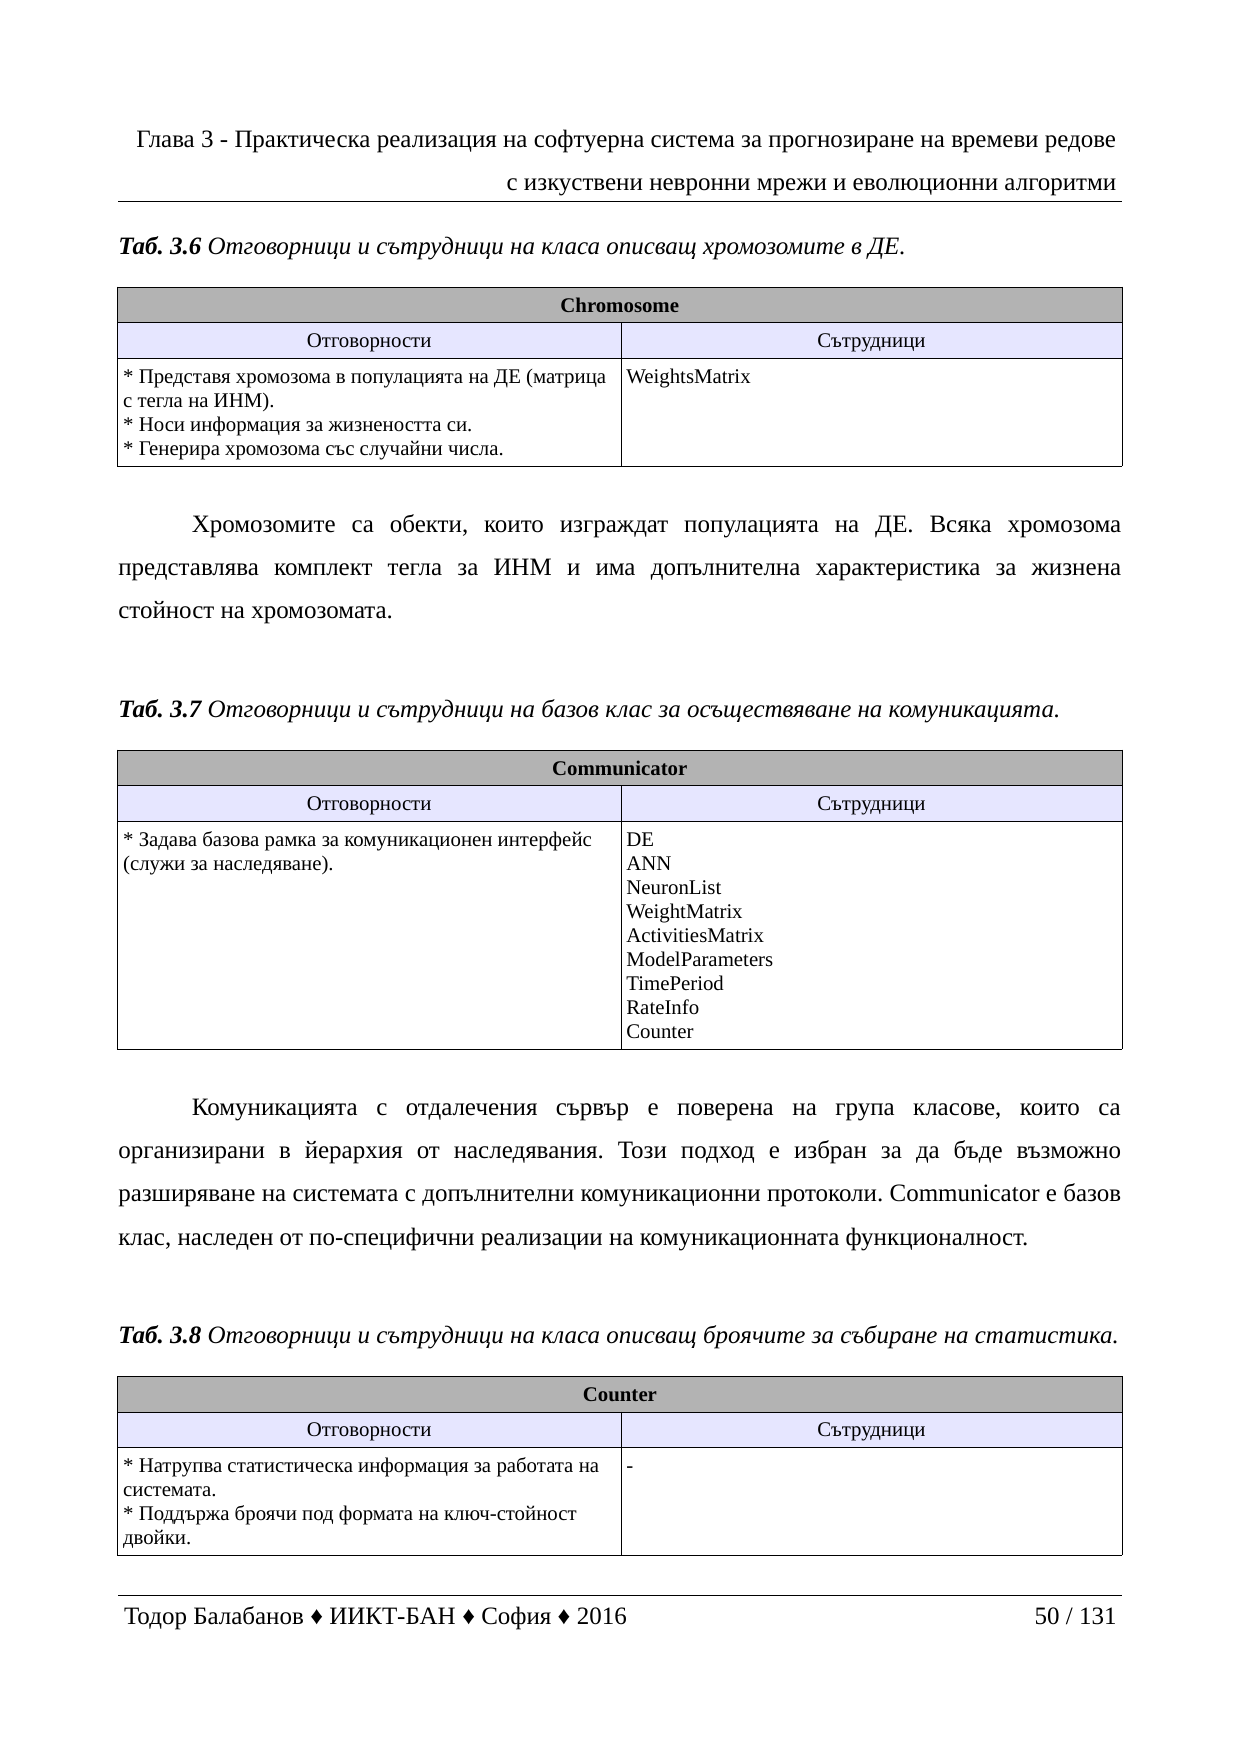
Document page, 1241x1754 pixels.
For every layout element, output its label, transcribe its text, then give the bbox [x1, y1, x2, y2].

table_cell Отговорности [118, 1413, 621, 1447]
table_header Chromosome [118, 288, 1122, 322]
text Хромозомите са обекти, които изграждат популацията на ДЕ. Всяка хромозома представлява комплект тегла за ИНМ и има допълнителна характеристика за жизнена стойност на хромозомата. [118, 509, 1122, 624]
table_cell WeightsMatrix [622, 359, 1122, 466]
text Таб. 3.6 Отговорници и сътрудници на класа описващ хромозомите в ДЕ. [118, 231, 1122, 260]
table_cell Отговорности [118, 786, 621, 821]
table_cell DE ANN NeuronList WeightMatrix ActivitiesMatrix ModelParameters TimePeriod RateInfo Counter [622, 822, 1122, 1049]
text Таб. 3.7 Отговорници и сътрудници на базов клас за осъществяване на комуникацията. [118, 694, 1122, 723]
table_cell * Натрупва статистическа информация за работата на системата. * Поддържа броячи под формата на ключ-стойност двойки. [118, 1448, 621, 1555]
table_header Counter [118, 1377, 1122, 1412]
table_cell Отговорности [118, 323, 621, 358]
text Таб. 3.8 Отговорници и сътрудници на класа описващ броячите за събиране на статистика. [118, 1320, 1122, 1349]
table_header Communicator [118, 751, 1122, 785]
table_cell * Представя хромозома в популацията на ДЕ (матрица с тегла на ИНМ). * Носи информация за жизнеността си. * Генерира хромозома със случайни числа. [118, 359, 621, 466]
table_cell - [622, 1448, 1122, 1555]
table_cell Сътрудници [622, 786, 1122, 821]
text Комуникацията с отдалечения сървър е поверена на група класове, които са организирани в йерархия от наследявания. Този подход е избран за да бъде възможно разширяване на системата с допълнителни комуникационни протоколи. Communicator е базов клас, наследен от по-специфични реализации на комуникационната функционалност. [118, 1092, 1122, 1250]
table_cell Сътрудници [622, 323, 1122, 358]
table_cell * Задава базова рамка за комуникационен интерфейс (служи за наследяване). [118, 822, 621, 1049]
table_cell Сътрудници [622, 1413, 1122, 1447]
